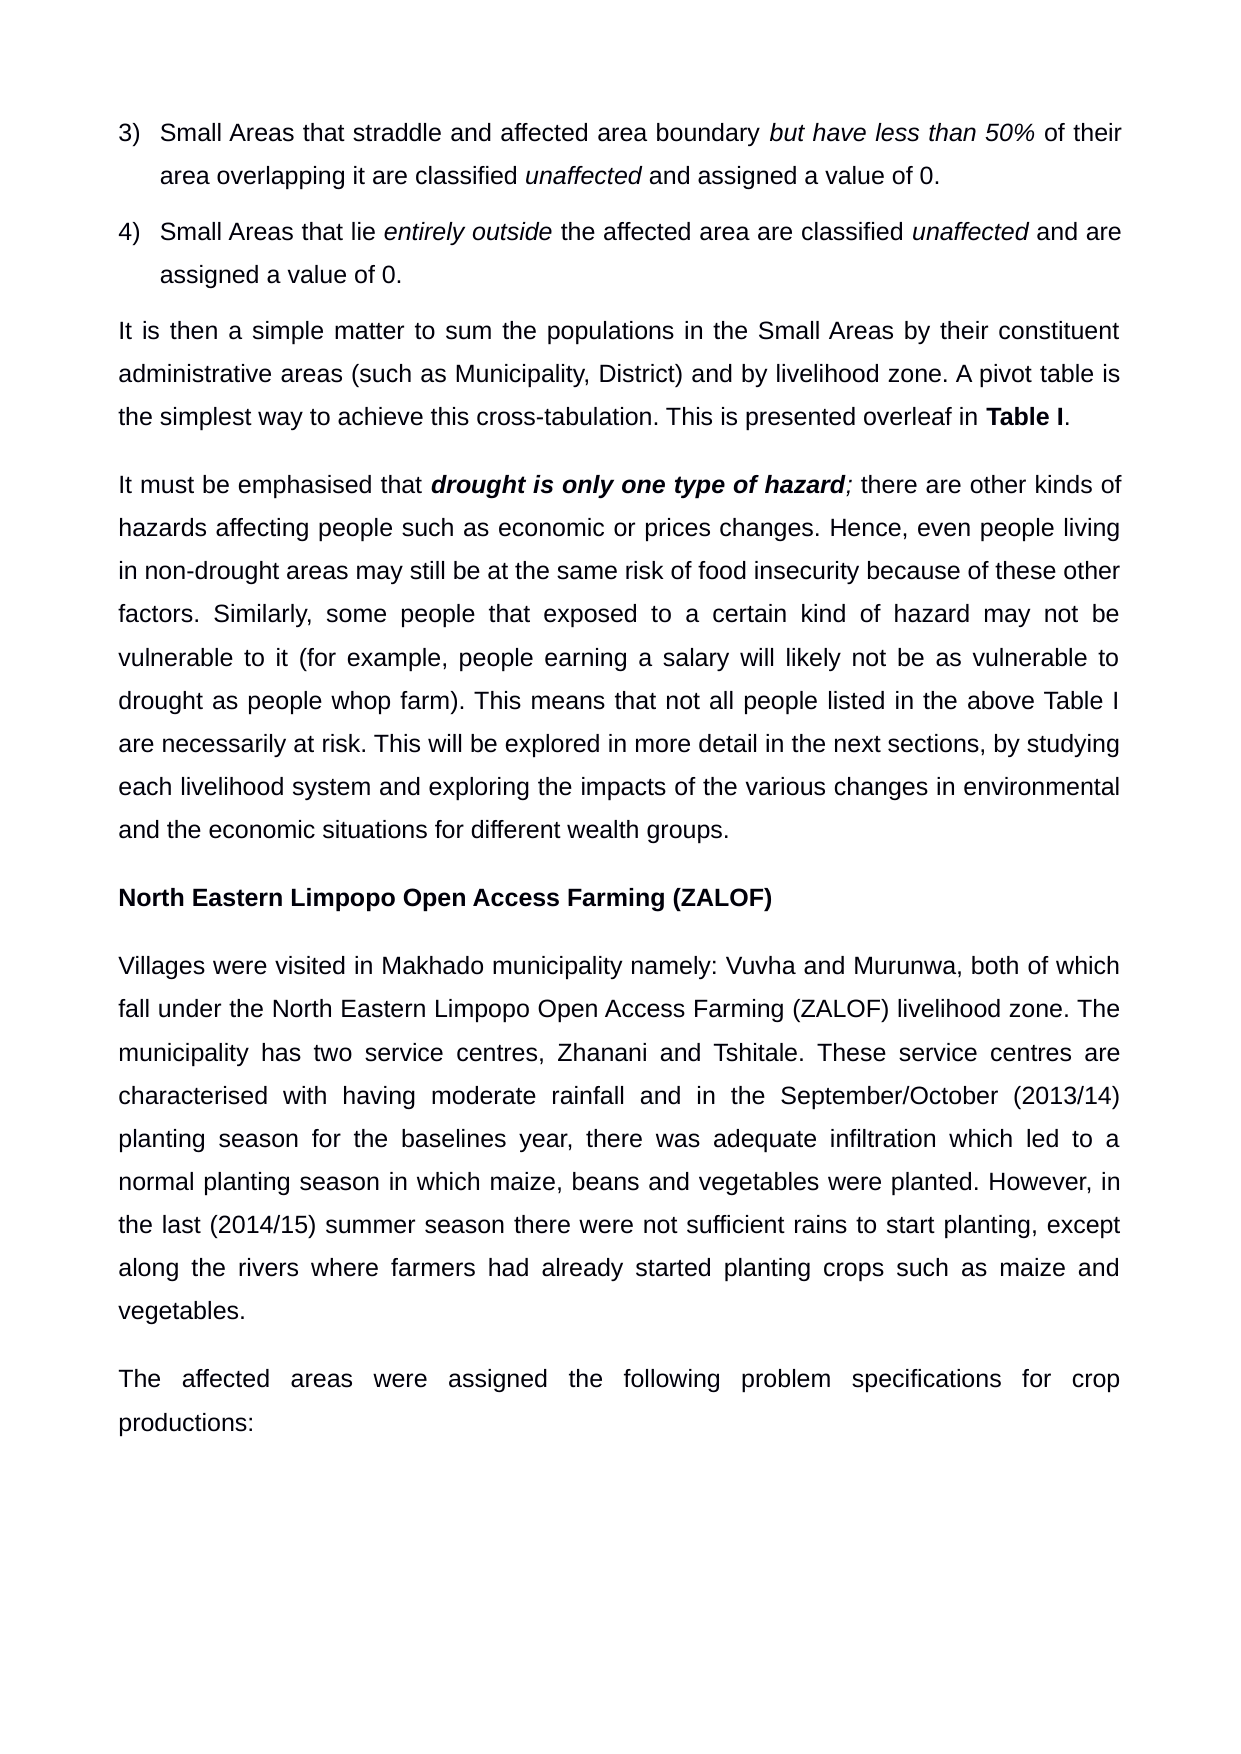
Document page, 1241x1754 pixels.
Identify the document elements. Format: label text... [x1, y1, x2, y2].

text It is then a simple matter to sum the populations in the Small Areas by their constituent administrative areas (such as Municipality, District) and by livelihood zone. A pivot table is the simplest way to achieve this cross-tabulation. This is presented overleaf in Table I. [118, 316, 1122, 431]
text The affected areas were assigned the following problem specifications for crop productions: [118, 1364, 1122, 1436]
text Villages were visited in Makhado municipality namely: Vuvha and Murunwa, both of which fall under the North Eastern Limpopo Open Access Farming (ZALOF) livelihood zone. The municipality has two service centres, Zhanani and Tshitale. These service centres are characterised with having moderate rainfall and in the September/October (2013/14) planting season for the baselines year, there was adequate infiltration which led to a normal planting season in which maize, beans and vegetables were planted. However, in the last (2014/15) summer season there were not sufficient rains to start planting, except along the rivers where farmers had already started planting crops such as maize and vegetables. [118, 951, 1122, 1325]
list Small Areas that lie entirely outside the affected area are classified unaffected and are assigned a value of 0. [118, 217, 1122, 289]
subtitle It must be emphasised that drought is only one type of hazard; there are other kinds of hazards affecting people such as economic or prices changes. Hence, even people living in non-drought areas may still be at the same risk of food insecurity because of these other factors. Similarly, some people that exposed to a certain kind of hazard may not be vulnerable to it (for example, people earning a salary will likely not be as vulnerable to drought as people whop farm). This means that not all people listed in the above Table I are necessarily at risk. This will be explored in more detail in the next sections, by studying each livelihood system and exploring the impacts of the various changes in environmental and the economic situations for different wealth groups. [118, 470, 1122, 844]
subtitle North Eastern Limpopo Open Access Farming (ZALOF) [118, 883, 1122, 912]
list Small Areas that straddle and affected area boundary but have less than 50% of their area overlapping it are classified unaffected and assigned a value of 0. [118, 118, 1122, 190]
